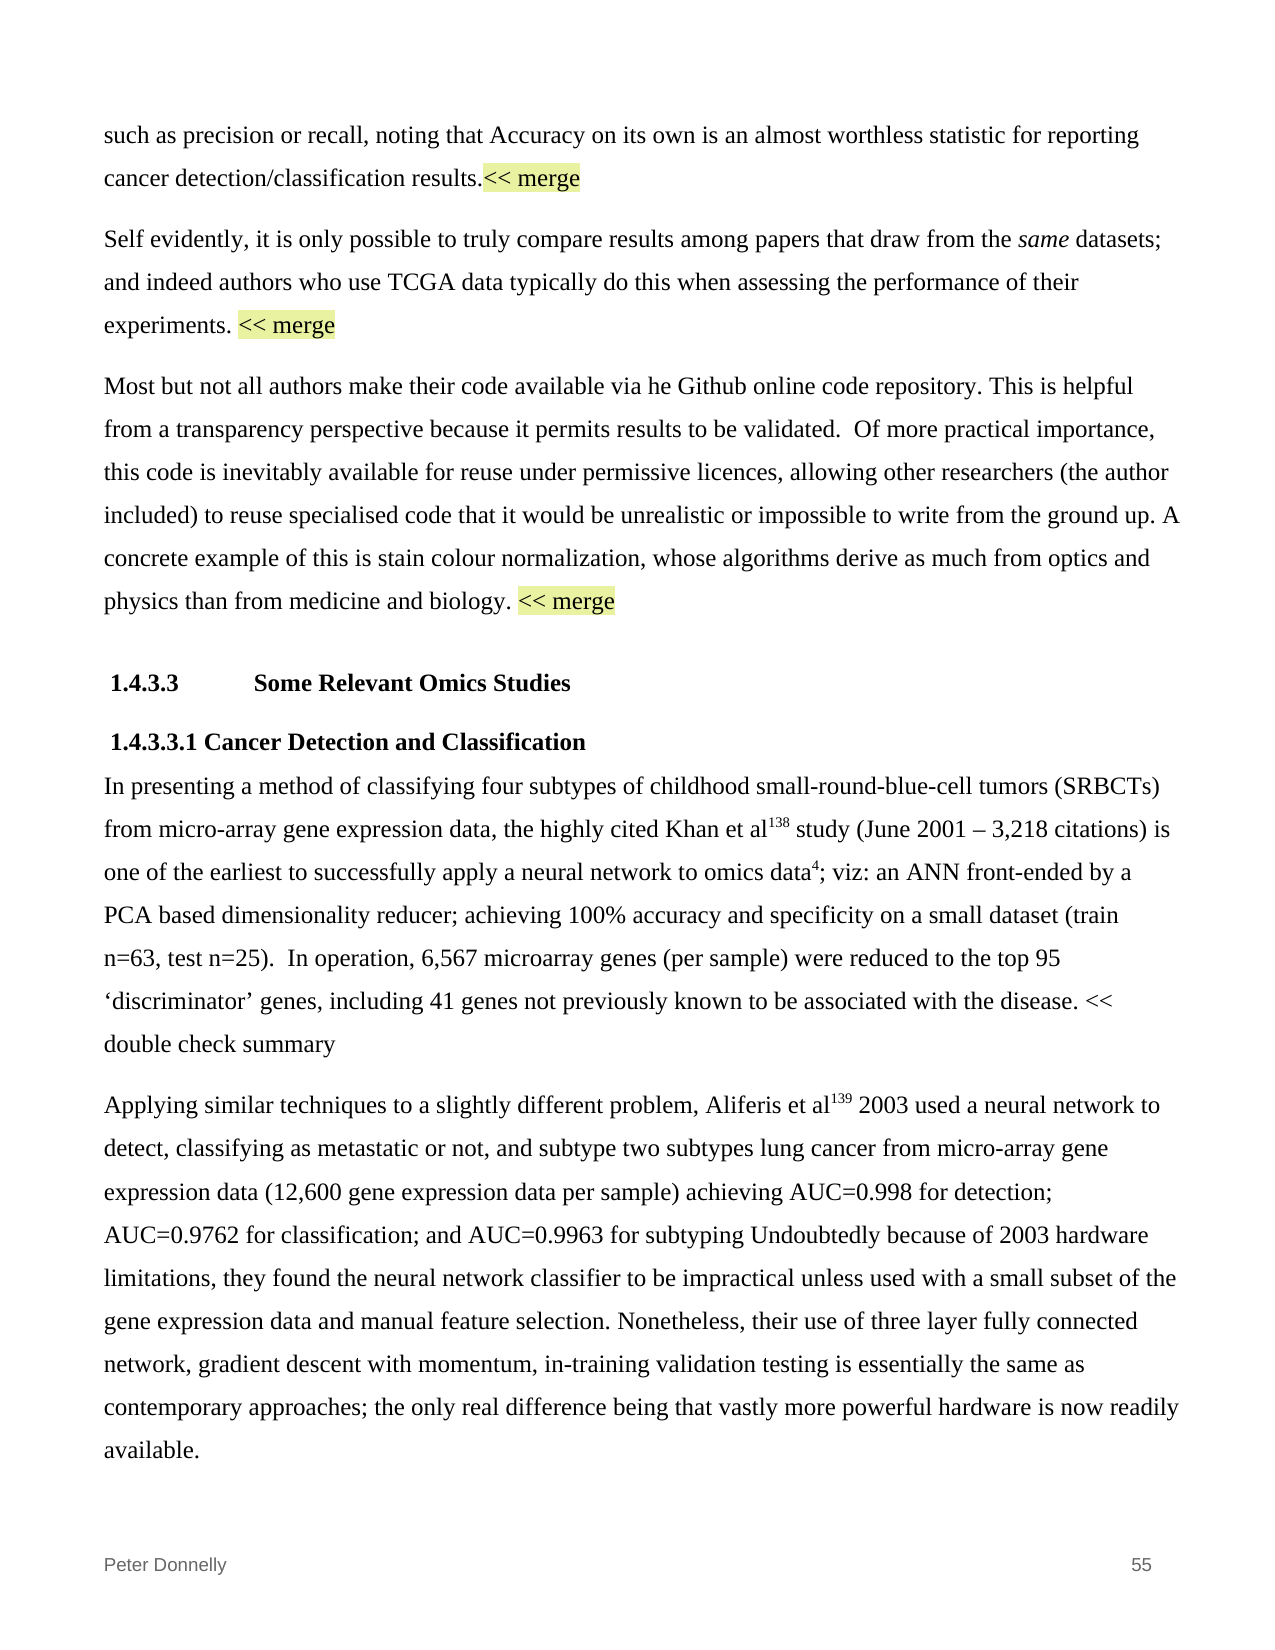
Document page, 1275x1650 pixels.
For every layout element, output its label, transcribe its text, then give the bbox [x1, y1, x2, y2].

text Applying similar techniques to a slightly different problem, Aliferis et al 2003 used a neural network to detect, classifying as metastatic or not, and subtype two subtypes lung cancer from micro-array gene expression data (12,600 gene expression data per sample) achieving AUC=0.998 for detection; AUC=0.9762 for classification; and AUC=0.9963 for subtyping Undoubtedly because of 2003 hardware limitations, they found the neural network classifier to be impractical unless used with a small subset of the gene expression data and manual feature selection. Nonetheless, their use of three layer fully connected network, gradient descent with momentum, in-training validation testing is essentially the same as contemporary approaches; the only real difference being that vastly more powerful hardware is now readily available. [103, 1090, 1181, 1464]
subtitle Cancer Detection and Classification [103, 727, 1181, 756]
text In presenting a method of classifying four subtypes of childhood small-round-blue-cell tumors (SRBCTs) from micro-array gene expression data, the highly cited Khan et al study (June 2001 – 3,218 citations) is one of the earliest to successfully apply a neural network to omics data; viz: an ANN front-ended by a PCA based dimensionality reducer; achieving 100% accuracy and specificity on a small dataset (train n=63, test n=25). In operation, 6,567 microarray genes (per sample) were reduced to the top 95 ‘discriminator’ genes, including 41 genes not previously known to be associated with the disease. << double check summary [103, 771, 1181, 1058]
text Most but not all authors make their code available via he Github online code repository. This is helpful from a transparency perspective because it permits results to be validated. Of more practical importance, this code is inevitably available for reuse under permissive licences, allowing other researchers (the author included) to reuse specialised code that it would be unrealistic or impossible to write from the ground up. A concrete example of this is stain colour normalization, whose algorithms derive as much from optics and physics than from medicine and biology. << merge [103, 371, 1181, 615]
subtitle Some Relevant Omics Studies [103, 668, 1181, 697]
text such as precision or recall, noting that Accuracy on its own is an almost worthless statistic for reporting cancer detection/classification results.<< merge [103, 120, 1181, 192]
text Self evidently, it is only possible to truly compare results among papers that draw from the same datasets; and indeed authors who use TCGA data typically do this when assessing the performance of their experiments. << merge [103, 224, 1181, 339]
